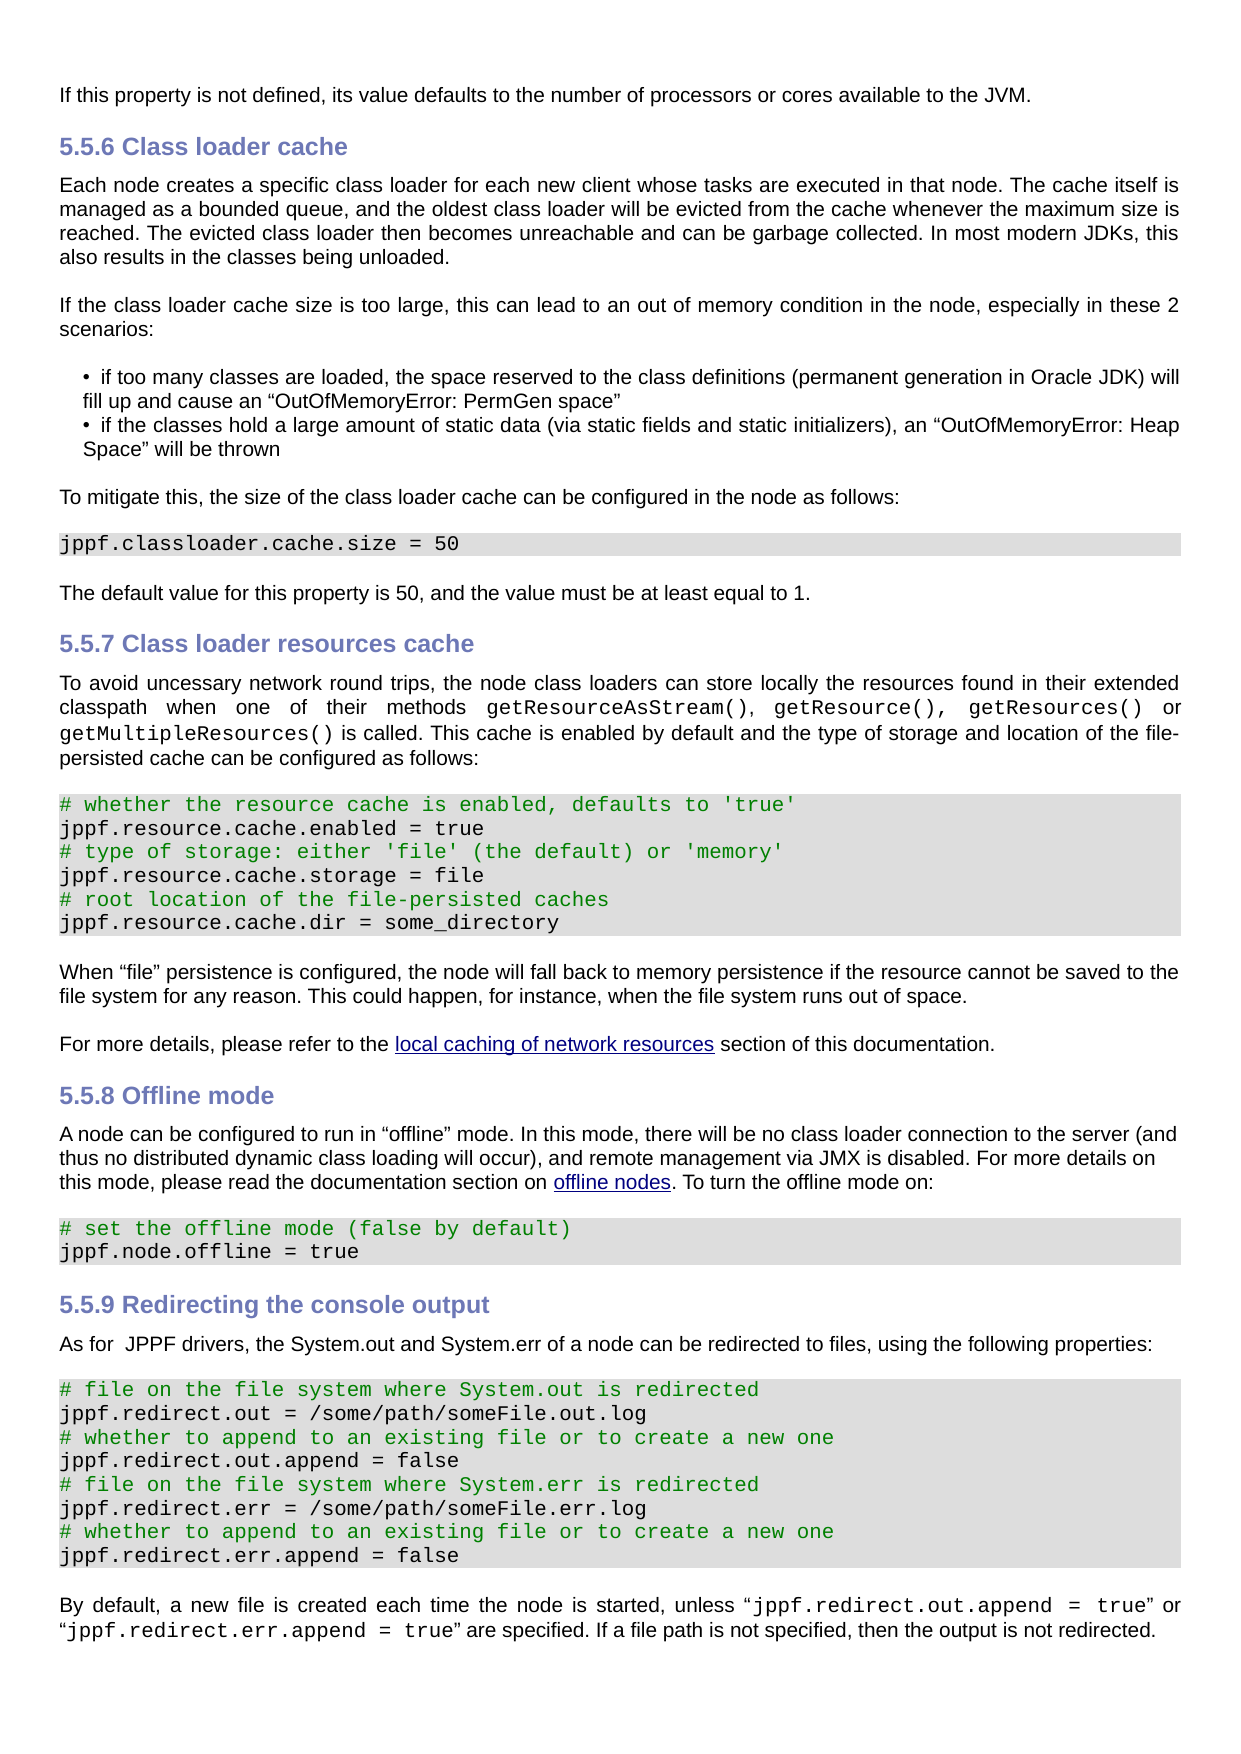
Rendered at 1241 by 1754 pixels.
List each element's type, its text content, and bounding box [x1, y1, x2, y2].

text The default value for this property is 50, and the value must be at least equal to 1. [59, 580, 1181, 604]
text # whether to append to an existing file or to create a new one [59, 1521, 1181, 1545]
text # set the offline mode (false by default) [59, 1218, 1181, 1242]
text jppf.node.offline = true [59, 1242, 1181, 1265]
list if the classes hold a large amount of static data (via static fields and static initializers), an “OutOfMemoryError: Heap Space” will be thrown [83, 413, 1181, 461]
text If the class loader cache size is too large, this can lead to an out of memory condition in the node, especially in these 2 scenarios: [59, 293, 1181, 341]
text If this property is not defined, its value defaults to the number of processors or cores available to the JVM. [59, 83, 1181, 107]
text jppf.resource.cache.enabled = true [59, 818, 1181, 841]
text When “file” persistence is configured, the node will fall back to memory persistence if the resource cannot be saved to the file system for any reason. This could happen, for instance, when the file system runs out of space. [59, 960, 1181, 1008]
text # file on the file system where System.out is redirected [59, 1379, 1181, 1403]
text To avoid uncessary network round trips, the node class loaders can store locally the resources found in their extended classpath when one of their methods getResourceAsStream(), getResource(), getResources() or getMultipleResources() is called. This cache is enabled by default and the type of storage and location of the file-persisted cache can be configured as follows: [59, 671, 1181, 770]
text For more details, please refer to the local caching of network resources section of this documentation. [59, 1032, 1181, 1056]
text jppf.redirect.err.append = false [59, 1545, 1181, 1568]
text Each node creates a specific class loader for each new client whose tasks are executed in that node. The cache itself is managed as a bounded queue, and the oldest class loader will be evicted from the cache whenever the maximum size is reached. The evicted class loader then becomes unreachable and can be garbage collected. In most modern JDKs, this also results in the classes being unloaded. [59, 173, 1181, 269]
text jppf.redirect.out = /some/path/someFile.out.log [59, 1403, 1181, 1427]
text jppf.redirect.out.append = false [59, 1450, 1181, 1474]
text As for JPPF drivers, the System.out and System.err of a node can be redirected to files, using the following properties: [59, 1331, 1181, 1355]
subtitle Offline mode [59, 1081, 1181, 1109]
text jppf.classloader.cache.size = 50 [59, 533, 1181, 556]
text jppf.resource.cache.dir = some_directory [59, 912, 1181, 936]
text To mitigate this, the size of the class loader cache can be configured in the node as follows: [59, 485, 1181, 509]
subtitle Class loader cache [59, 132, 1181, 161]
list if too many classes are loaded, the space reserved to the class definitions (permanent generation in Oracle JDK) will fill up and cause an “OutOfMemoryError: PermGen space” [83, 365, 1181, 413]
text # whether to append to an existing file or to create a new one [59, 1427, 1181, 1450]
text # type of storage: either 'file' (the default) or 'memory' [59, 841, 1181, 865]
text jppf.redirect.err = /some/path/someFile.err.log [59, 1498, 1181, 1521]
subtitle Class loader resources cache [59, 629, 1181, 658]
text # file on the file system where System.err is redirected [59, 1474, 1181, 1498]
text A node can be configured to run in “offline” mode. In this mode, there will be no class loader connection to the server (and thus no distributed dynamic class loading will occur), and remote management via JMX is disabled. For more details on this mode, please read the documentation section on offline nodes. To turn the offline mode on: [59, 1122, 1181, 1194]
text By default, a new file is created each time the node is started, unless “jppf.redirect.out.append = true” or “jppf.redirect.err.append = true” are specified. If a file path is not specified, then the output is not redirected. [59, 1592, 1181, 1644]
text # root location of the file-persisted caches [59, 889, 1181, 912]
subtitle Redirecting the console output [59, 1290, 1181, 1319]
text jppf.resource.cache.storage = file [59, 865, 1181, 889]
text # whether the resource cache is enabled, defaults to 'true' [59, 794, 1181, 818]
